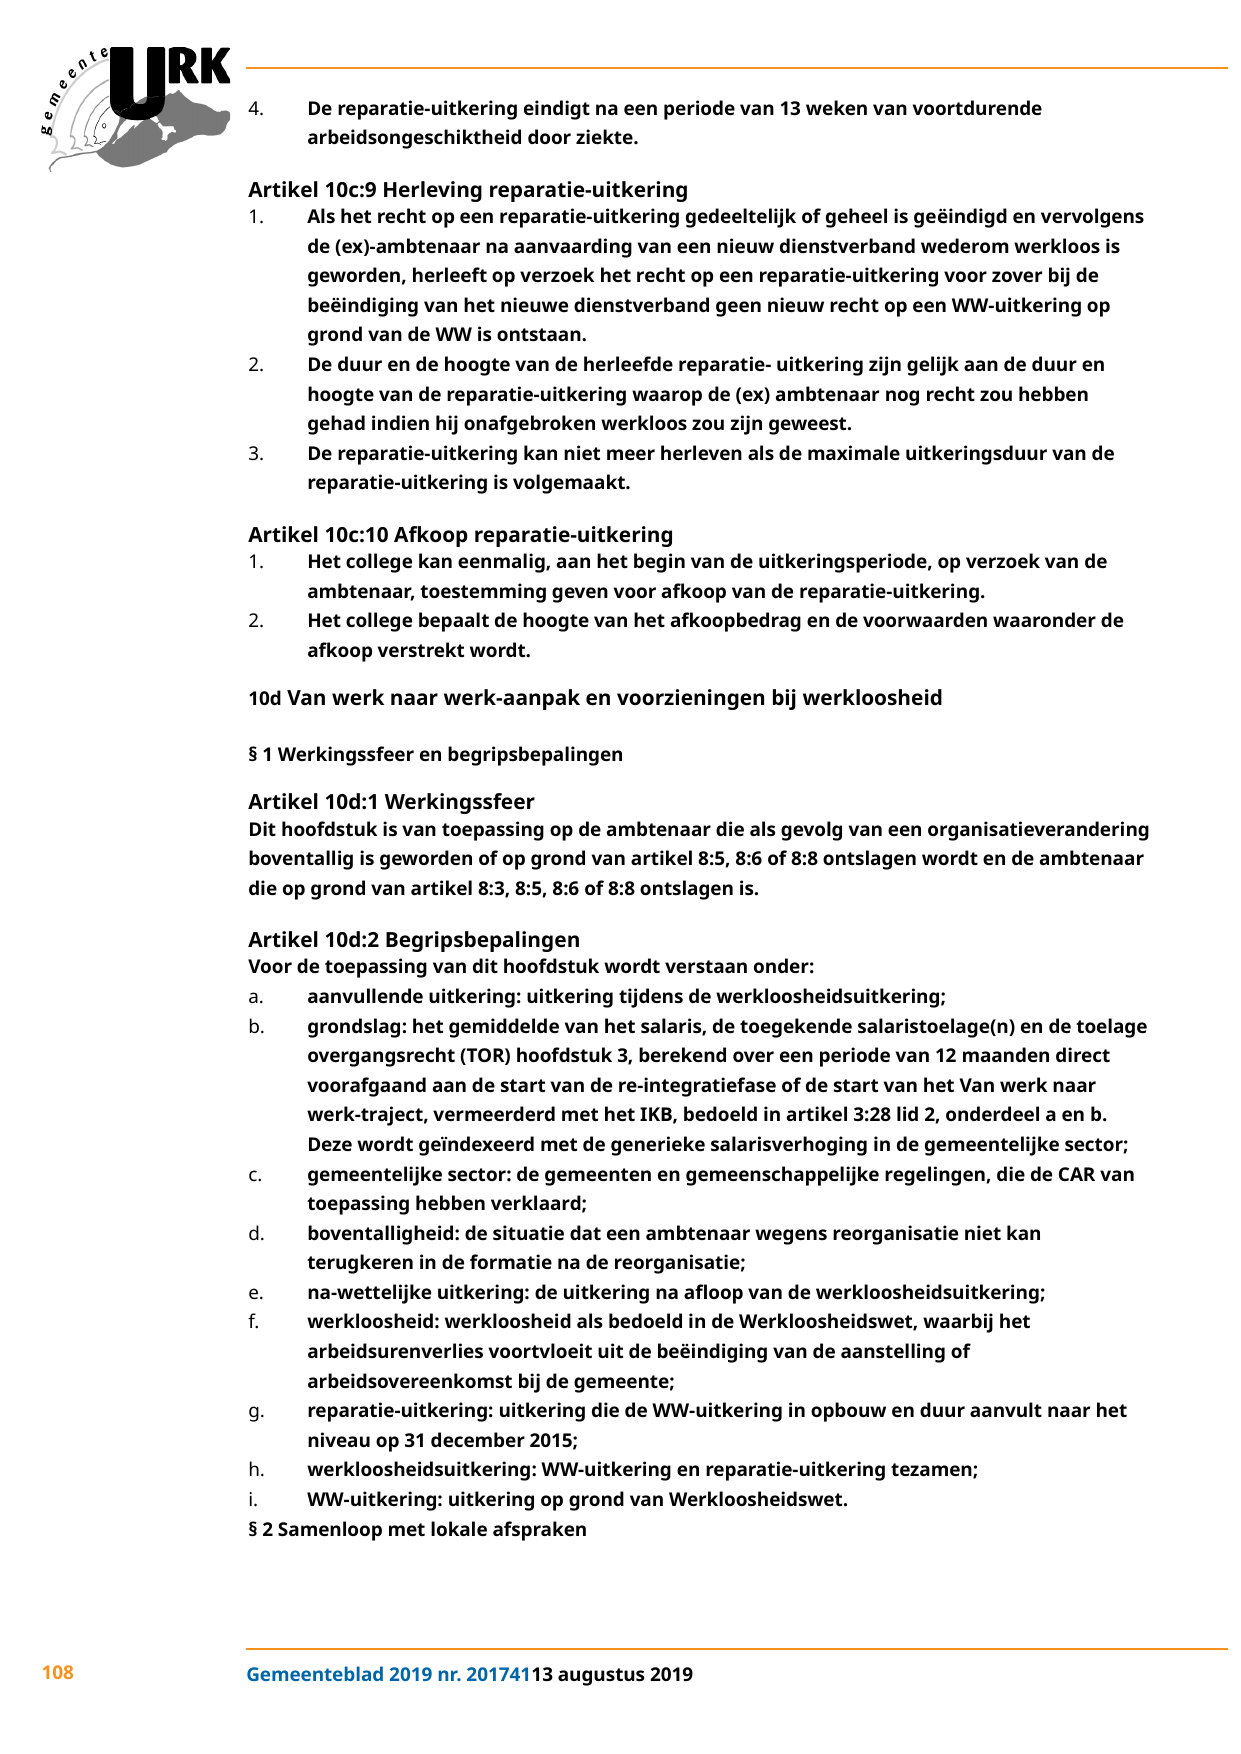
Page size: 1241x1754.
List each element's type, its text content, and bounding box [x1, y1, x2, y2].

list na-wettelijke uitkering: de uitkering na afloop van de werkloosheidsuitkering; [248, 1279, 1152, 1305]
text Artikel 10d:2 Begripsbepalingen [248, 925, 1152, 954]
text Voor de toepassing van dit hoofdstuk wordt verstaan onder: [248, 954, 1152, 979]
text Dit hoofdstuk is van toepassing op de ambtenaar die als gevolg van een organisatieverandering boventallig is geworden of op grond van artikel 8:5, 8:6 of 8:8 ontslagen wordt en de ambtenaar die op grond van artikel 8:3, 8:5, 8:6 of 8:8 ontslagen is. [248, 816, 1152, 901]
list De duur en de hoogte van de herleefde reparatie- uitkering zijn gelijk aan de duur en hoogte van de reparatie-uitkering waarop de (ex) ambtenaar nog recht zou hebben gehad indien hij onafgebroken werkloos zou zijn geweest. [248, 351, 1152, 436]
list werkloosheid: werkloosheid als bedoeld in de Werkloosheidswet, waarbij het arbeidsurenverlies voortvloeit uit de beëindiging van de aanstelling of arbeidsovereenkomst bij de gemeente; [248, 1309, 1152, 1394]
text Artikel 10d:1 Werkingssfeer [248, 787, 1152, 816]
list boventalligheid: de situatie dat een ambtenaar wegens reorganisatie niet kan terugkeren in de formatie na de reorganisatie; [248, 1220, 1152, 1275]
text § 1 Werkingssfeer en begripsbepalingen [248, 741, 1152, 766]
list De reparatie-uitkering eindigt na een periode van 13 weken van voortdurende arbeidsongeschiktheid door ziekte. [248, 95, 1152, 150]
text 10d Van werk naar werk-aanpak en voorzieningen bij werkloosheid [248, 683, 1152, 711]
list Als het recht op een reparatie-uitkering gedeeltelijk of geheel is geëindigd en vervolgens de (ex)-ambtenaar na aanvaarding van een nieuw dienstverband wederom werkloos is geworden, herleeft op verzoek het recht op een reparatie-uitkering voor zover bij de beëindiging van het nieuwe dienstverband geen nieuw recht op een WW-uitkering op grond van de WW is ontstaan. [248, 203, 1152, 347]
list De reparatie-uitkering kan niet meer herleven als de maximale uitkeringsduur van de reparatie-uitkering is volgemaakt. [248, 440, 1152, 495]
picture [41, 47, 231, 172]
list Het college bepaalt de hoogte van het afkoopbedrag en de voorwaarden waaronder de afkoop verstrekt wordt. [248, 607, 1152, 663]
list aanvullende uitkering: uitkering tijdens de werkloosheidsuitkering; [248, 983, 1152, 1009]
list Het college kan eenmalig, aan het begin van de uitkeringsperiode, op verzoek van de ambtenaar, toestemming geven voor afkoop van de reparatie-uitkering. [248, 548, 1152, 604]
text § 2 Samenloop met lokale afspraken [248, 1516, 1152, 1542]
list reparatie-uitkering: uitkering die de WW-uitkering in opbouw en duur aanvult naar het niveau op 31 december 2015; [248, 1397, 1152, 1453]
list WW-uitkering: uitkering op grond van Werkloosheidswet. [248, 1486, 1152, 1512]
list grondslag: het gemiddelde van het salaris, de toegekende salaristoelage(n) en de toelage overgangsrecht (TOR) hoofdstuk 3, berekend over een periode van 12 maanden direct voorafgaand aan de start van de re-integratiefase of de start van het Van werk naar werk-traject, vermeerderd met het IKB, bedoeld in artikel 3:28 lid 2, onderdeel a en b. Deze wordt geïndexeerd met de generieke salarisverhoging in de gemeentelijke sector; [248, 1013, 1152, 1157]
list werkloosheidsuitkering: WW-uitkering en reparatie-uitkering tezamen; [248, 1457, 1152, 1482]
list gemeentelijke sector: de gemeenten en gemeenschappelijke regelingen, die de CAR van toepassing hebben verklaard; [248, 1161, 1152, 1216]
text Artikel 10c:10 Afkoop reparatie-uitkering [248, 520, 1152, 548]
text Artikel 10c:9 Herleving reparatie-uitkering [248, 175, 1152, 203]
